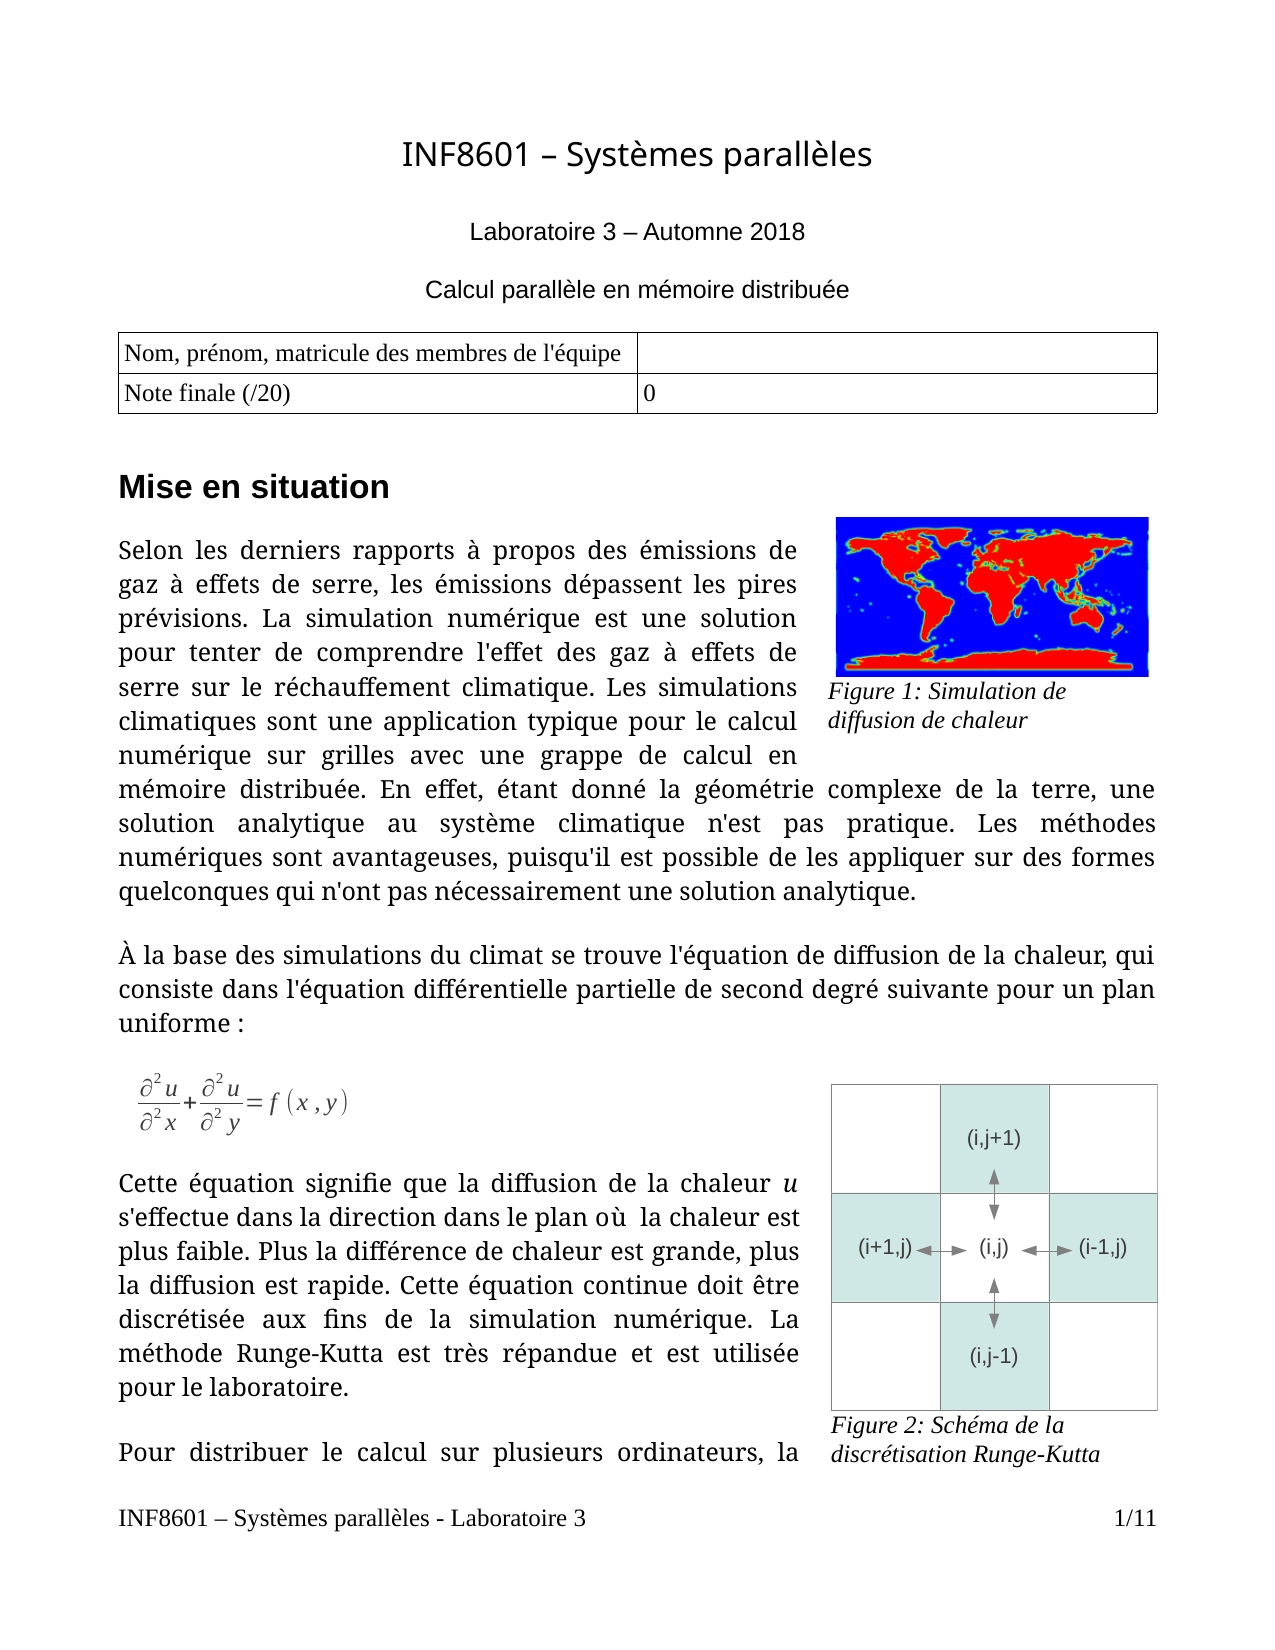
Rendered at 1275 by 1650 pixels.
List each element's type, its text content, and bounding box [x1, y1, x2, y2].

text Pour distribuer le calcul sur plusieurs ordinateurs, la [118, 1434, 831, 1468]
text Figure 1: Simulation de diffusion de chaleur [828, 677, 1157, 734]
table_cell 0 [638, 374, 1157, 413]
text Calcul parallèle en mémoire distribuée [118, 275, 1157, 303]
text Laboratoire 3 – Automne 2018 [118, 217, 1157, 246]
text INF8601 – Systèmes parallèles [118, 131, 1157, 176]
text Figure 2: Schéma de la discrétisation Runge-Kutta [831, 1411, 1157, 1468]
table_header [638, 333, 1157, 373]
table_cell Note finale (/20) [119, 374, 637, 413]
subtitle Mise en situation [118, 467, 1157, 505]
text Cette équation signifie que la diffusion de la chaleur u s'effectue dans la direction dans le plan où la chaleur est plus faible. Plus la différence de chaleur est grande, plus la diffusion est rapide. Cette équation continue doit être discrétisée aux fins de la simulation numérique. La méthode Runge-Kutta est très répandue et est utilisée pour le laboratoire. [118, 1166, 830, 1404]
text Selon les derniers rapports à propos des émissions de gaz à effets de serre, les émissions dépassent les pires prévisions. La simulation numérique est une solution pour tenter de comprendre l'effet des gaz à effets de serre sur le réchauffement climatique. Les simulations climatiques sont une application typique pour le calcul numérique sur grilles avec une grappe de calcul en mémoire distribuée. En effet, étant donné la géométrie complexe de la terre, une solution analytique au système climatique n'est pas pratique. Les méthodes numériques sont avantageuses, puisqu'il est possible de les appliquer sur des formes quelconques qui n'ont pas nécessairement une solution analytique. [118, 533, 1157, 908]
table_header Nom, prénom, matricule des membres de l'équipe [119, 333, 637, 373]
text À la base des simulations du climat se trouve l'équation de diffusion de la chaleur, qui consiste dans l'équation différentielle partielle de second degré suivante pour un plan uniforme : [118, 938, 1157, 1040]
picture [835, 517, 1149, 677]
